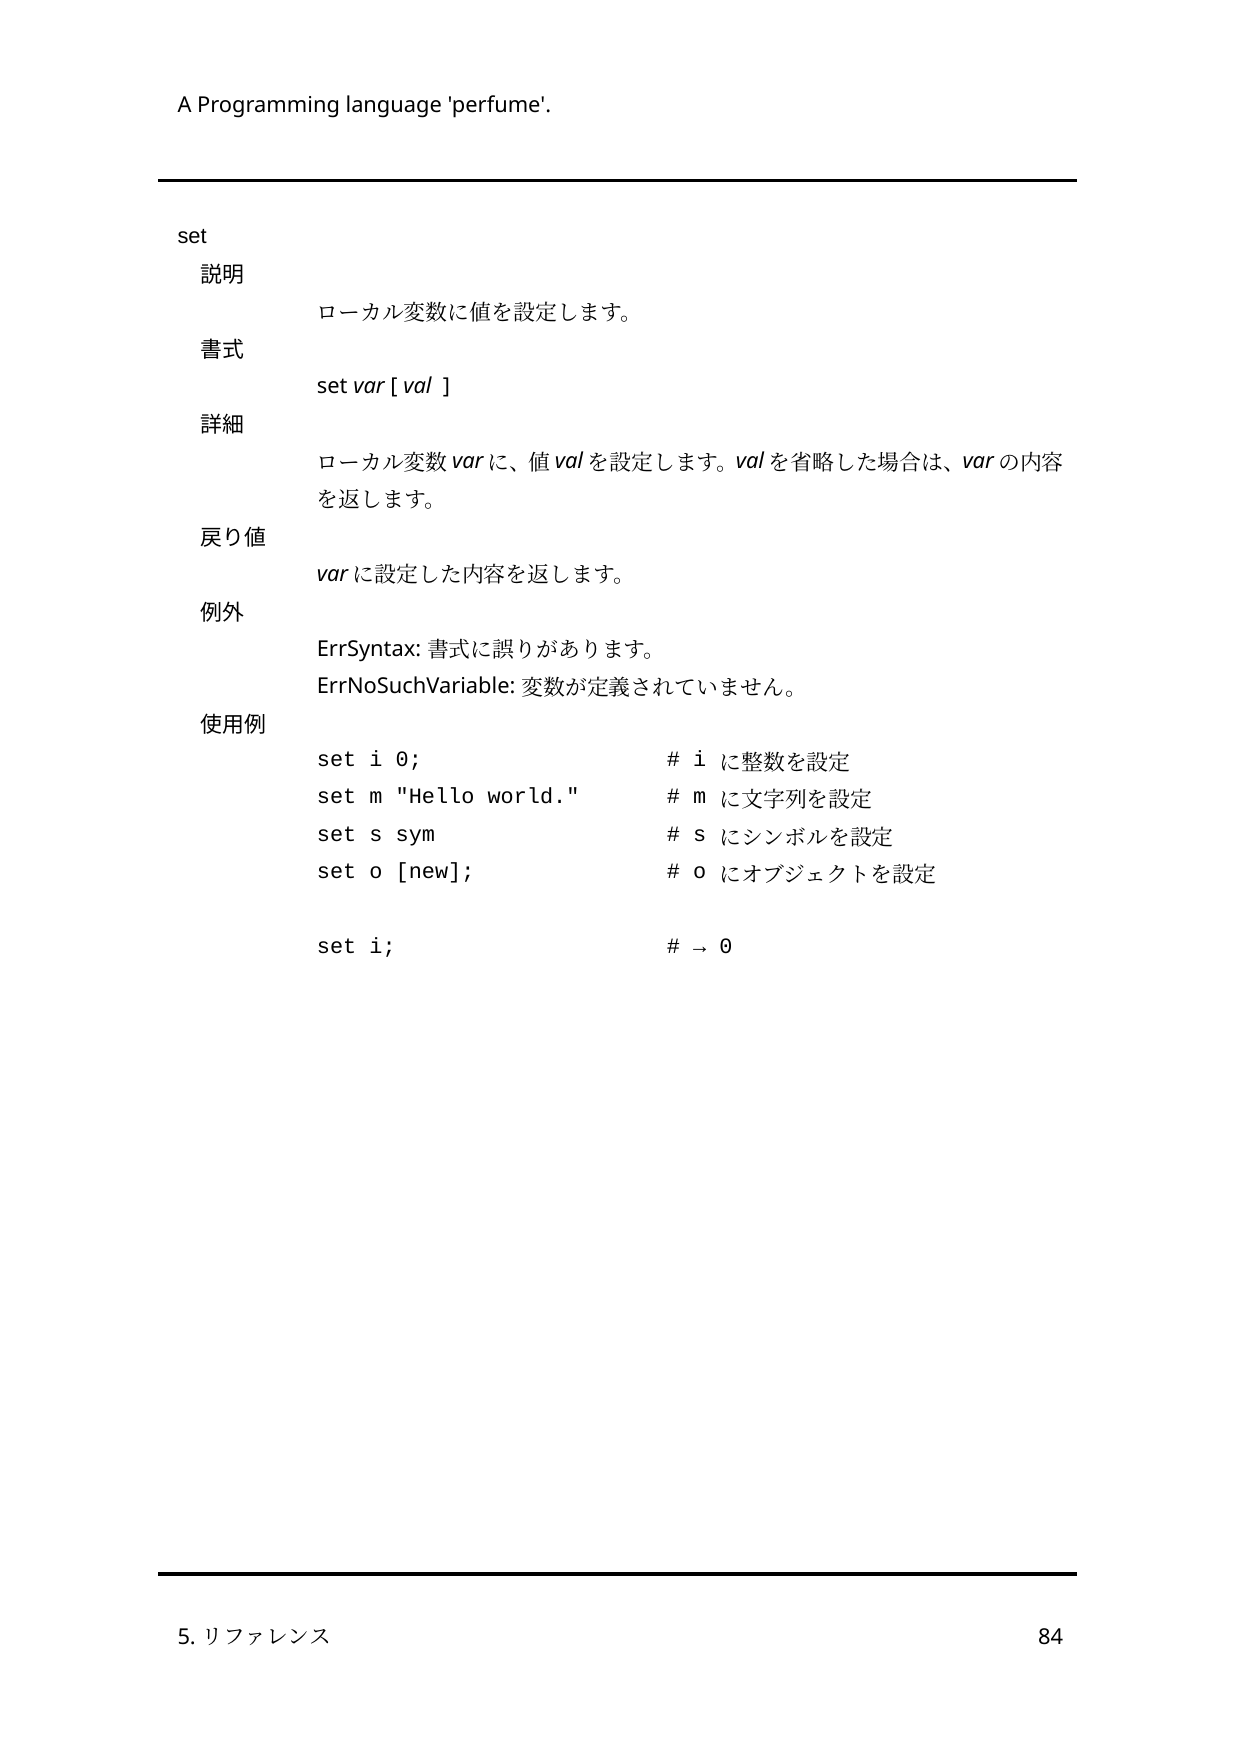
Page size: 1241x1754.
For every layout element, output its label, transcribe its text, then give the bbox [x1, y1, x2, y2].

table_cell set var [ val ] [317, 329, 1063, 404]
table_cell ローカル変数varに、値valを設定します。valを省略した場合は、varの内容を返します。 [317, 404, 1063, 517]
table_header 説明 [200, 254, 317, 329]
table_cell 書式 [200, 329, 317, 404]
table_cell 使用例 [200, 704, 317, 967]
table_cell 詳細 [200, 404, 317, 517]
table_header ローカル変数に値を設定します。 [317, 254, 1063, 329]
table_cell ErrSyntax: 書式に誤りがあります。 ErrNoSuchVariable: 変数が定義されていません。 [317, 592, 1063, 704]
table_cell 例外 [200, 592, 317, 704]
subtitle set [177, 217, 1063, 254]
table_cell set i 0; # i に整数を設定 set m "Hello world." # m に文字列を設定 set s sym # s にシンボルを設定 set o [new]; # o にオブジェクトを設定 set i; # → 0 [317, 704, 1063, 967]
table_cell varに設定した内容を返します。 [317, 517, 1063, 592]
table_cell 戻り値 [200, 517, 317, 592]
